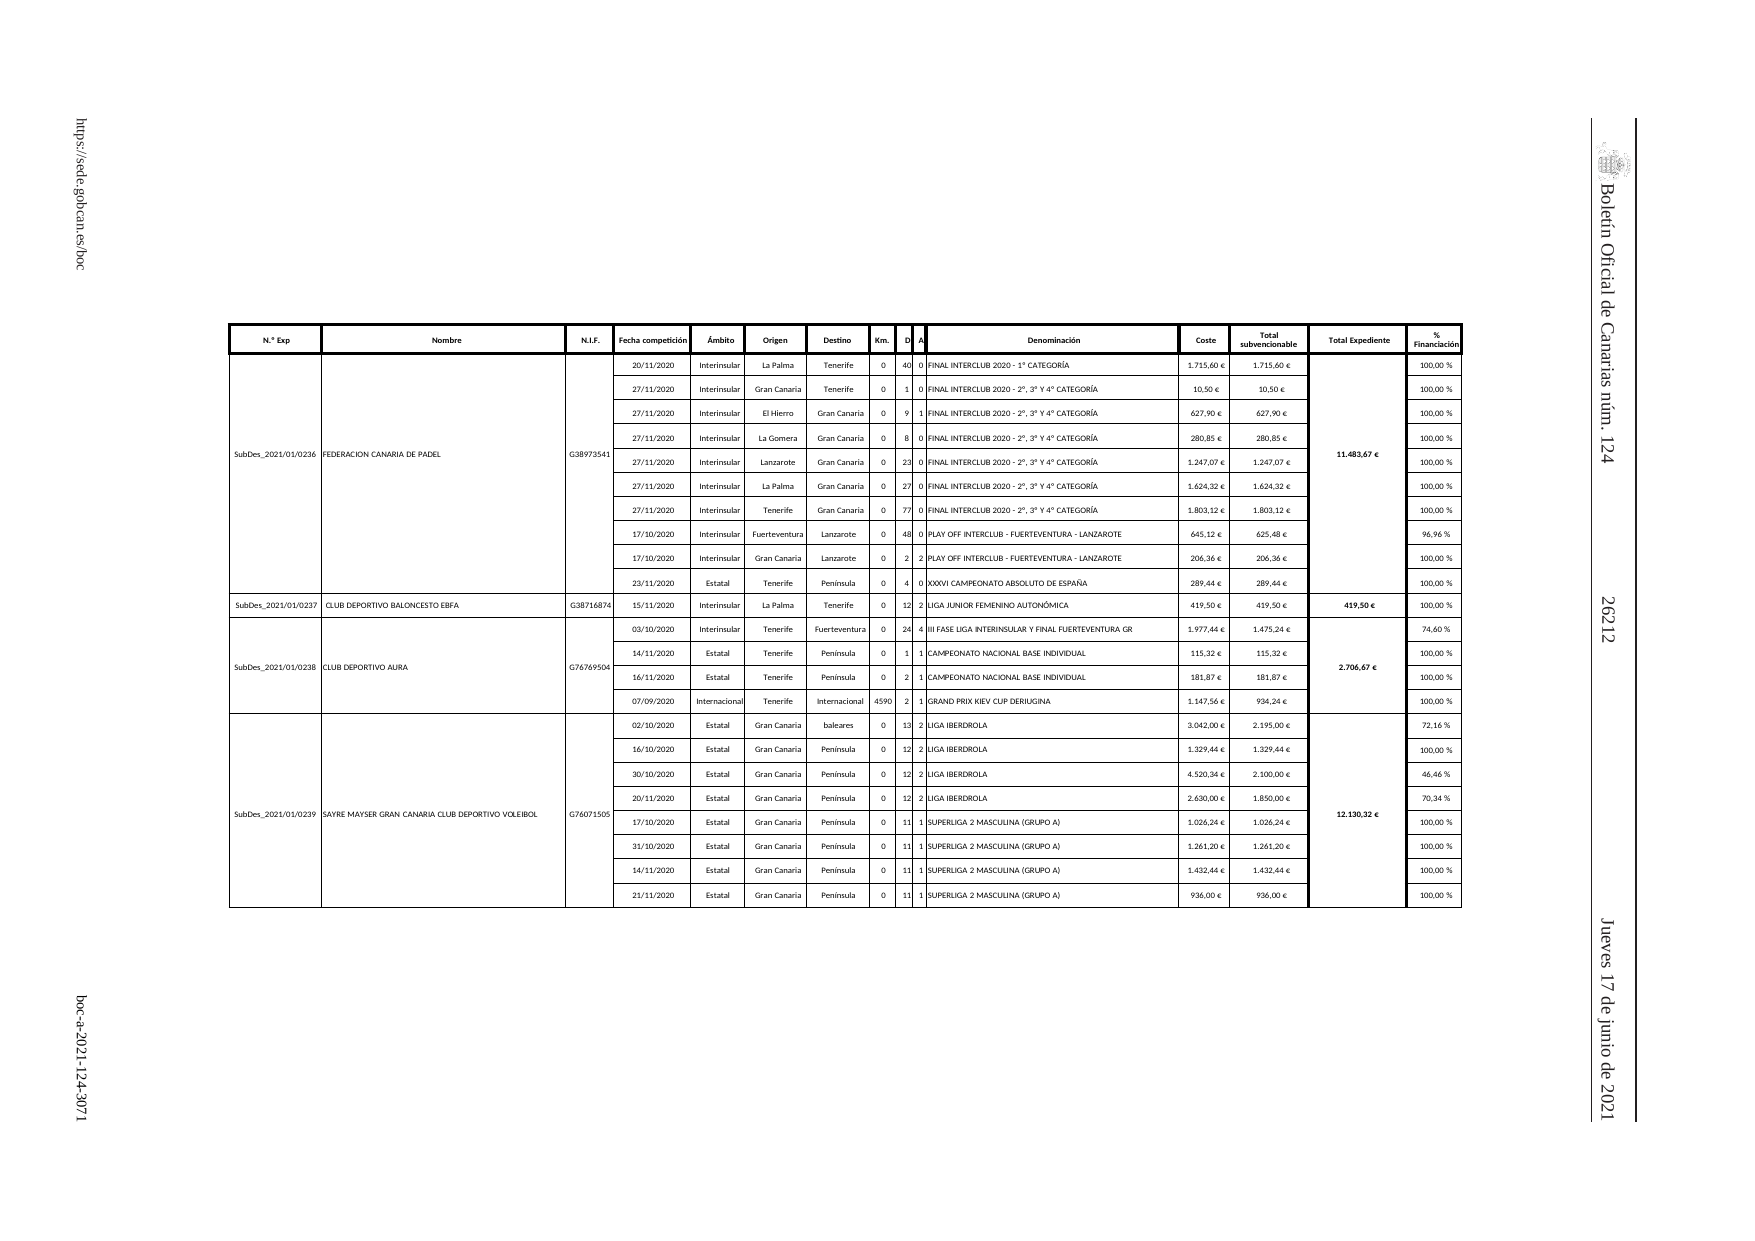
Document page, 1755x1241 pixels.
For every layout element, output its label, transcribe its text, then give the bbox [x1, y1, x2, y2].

table_cell Península [807, 835, 869, 858]
table_cell 0 [870, 545, 895, 568]
table_cell FINAL INTERCLUB 2020 - 2º, 3º Y 4º CATEGORÍA [927, 400, 1178, 423]
table_cell Gran Canaria [745, 763, 806, 786]
table_cell 1.715,60 € [1230, 355, 1307, 375]
table_cell Interinsular [691, 545, 744, 568]
table_cell La Palma [745, 594, 806, 617]
table_cell Península [807, 642, 869, 665]
text 26212 [1598, 597, 1618, 646]
table_header Total Expediente [1310, 326, 1405, 352]
table_header D [897, 326, 911, 352]
table_cell Internacional [807, 690, 869, 713]
table_cell 1.329,44 € [1230, 739, 1307, 762]
table_cell 2 [913, 739, 926, 762]
table_cell 1.977,44 € [1179, 618, 1229, 641]
table_header N.º Exp [231, 326, 320, 352]
table_cell Estatal [691, 642, 744, 665]
table_cell FEDERACION CANARIA DE PADEL [322, 355, 565, 592]
table_cell 936,00 € [1179, 884, 1229, 907]
table_cell 0 [870, 521, 895, 544]
table_cell 100,00 % [1408, 642, 1461, 665]
table_cell SubDes_2021/01/0239 [230, 714, 321, 907]
table_cell Tenerife [807, 594, 869, 617]
table_cell SUPERLIGA 2 MASCULINA (GRUPO A) [927, 835, 1178, 858]
table_cell 0 [870, 473, 895, 496]
table_cell 1.432,44 € [1179, 859, 1229, 882]
table_cell 2.100,00 € [1230, 763, 1307, 786]
table_cell 115,32 € [1230, 642, 1307, 665]
table_cell Península [807, 811, 869, 834]
table_cell 72,16 % [1408, 714, 1461, 737]
table_cell Gran Canaria [745, 739, 806, 762]
table_cell 206,36 € [1179, 545, 1229, 568]
table_header Destino [808, 326, 868, 352]
table_cell 100,00 % [1408, 376, 1461, 399]
table_cell 0 [870, 355, 895, 375]
table_cell 100,00 % [1408, 355, 1461, 375]
text boc-a-2021-124-3071 [74, 995, 91, 1124]
table_cell 12 [896, 787, 912, 810]
table_cell Gran Canaria [807, 449, 869, 472]
table_cell 280,85 € [1230, 424, 1307, 447]
table_cell Gran Canaria [745, 859, 806, 882]
table_header Origen [746, 326, 805, 352]
table_cell Interinsular [691, 449, 744, 472]
table_cell Estatal [691, 811, 744, 834]
table_cell 100,00 % [1408, 400, 1461, 423]
table_cell Tenerife [745, 618, 806, 641]
table_cell 1 [913, 400, 926, 423]
table_cell Interinsular [691, 521, 744, 544]
table_cell 31/10/2020 [614, 835, 690, 858]
table_cell 8 [896, 424, 912, 447]
table_cell 100,00 % [1408, 811, 1461, 834]
table_cell Interinsular [691, 424, 744, 447]
table_cell 1.026,24 € [1179, 811, 1229, 834]
table_cell 4.520,34 € [1179, 763, 1229, 786]
table_cell 419,50 € [1230, 594, 1307, 617]
table_cell 27/11/2020 [614, 424, 690, 447]
table_header Km. [871, 326, 894, 352]
table_cell Gran Canaria [745, 811, 806, 834]
table_cell Interinsular [691, 376, 744, 399]
table_cell 0 [913, 521, 926, 544]
table_cell 100,00 % [1408, 594, 1461, 617]
table_cell 115,32 € [1179, 642, 1229, 665]
table_cell SUPERLIGA 2 MASCULINA (GRUPO A) [927, 859, 1178, 882]
table_cell Estatal [691, 666, 744, 689]
table_cell Gran Canaria [807, 424, 869, 447]
table_cell 1 [913, 642, 926, 665]
table_cell 100,00 % [1408, 739, 1461, 762]
table_cell Fuerteventura [807, 618, 869, 641]
table_cell 27/11/2020 [614, 400, 690, 423]
table_cell 1 [896, 642, 912, 665]
table_header Ámbito [692, 326, 743, 352]
table_cell 0 [870, 763, 895, 786]
table_cell 0 [913, 355, 926, 375]
table_cell 27/11/2020 [614, 497, 690, 520]
table_cell Gran Canaria [745, 787, 806, 810]
table_cell GRAND PRIX KIEV CUP DERIUGINA [927, 690, 1178, 713]
table_cell 12 [896, 763, 912, 786]
table_cell SubDes_2021/01/0237 [230, 594, 321, 617]
table_cell 14/11/2020 [614, 859, 690, 882]
table_cell Península [807, 666, 869, 689]
table_cell 17/10/2020 [614, 521, 690, 544]
table_cell 2 [896, 666, 912, 689]
table_cell Gran Canaria [807, 497, 869, 520]
table_cell 2 [913, 545, 926, 568]
table_cell Península [807, 787, 869, 810]
table_cell 03/10/2020 [614, 618, 690, 641]
table_cell 11.483,67 € [1310, 355, 1405, 592]
table_cell FINAL INTERCLUB 2020 - 2º, 3º Y 4º CATEGORÍA [927, 449, 1178, 472]
table_cell Lanzarote [807, 521, 869, 544]
table_cell 0 [870, 642, 895, 665]
table_cell 2.630,00 € [1179, 787, 1229, 810]
table_cell 1.247,07 € [1230, 449, 1307, 472]
table_cell Gran Canaria [745, 714, 806, 737]
table_cell 100,00 % [1408, 859, 1461, 882]
table_cell 27 [896, 473, 912, 496]
table_cell 2 [913, 787, 926, 810]
table_cell Península [807, 859, 869, 882]
table_cell 16/10/2020 [614, 739, 690, 762]
table_cell FINAL INTERCLUB 2020 - 2º, 3º Y 4º CATEGORÍA [927, 376, 1178, 399]
table_cell Península [807, 569, 869, 592]
table_cell 100,00 % [1408, 497, 1461, 520]
table_cell 27/11/2020 [614, 449, 690, 472]
table_cell 0 [913, 569, 926, 592]
table_cell Estatal [691, 884, 744, 907]
table_cell 100,00 % [1408, 884, 1461, 907]
text Boletín Oficial de Canarias núm. 124 [1598, 183, 1618, 464]
table_cell baleares [807, 714, 869, 737]
table_cell Tenerife [745, 690, 806, 713]
table_cell 14/11/2020 [614, 642, 690, 665]
table_cell 27/11/2020 [614, 376, 690, 399]
table_cell 0 [913, 449, 926, 472]
table_cell Interinsular [691, 594, 744, 617]
table_cell 10,50 € [1179, 376, 1229, 399]
table_cell 181,87 € [1230, 666, 1307, 689]
table_header N.I.F. [567, 326, 612, 352]
table_cell Gran Canaria [745, 545, 806, 568]
table_cell Lanzarote [745, 449, 806, 472]
table_cell FINAL INTERCLUB 2020 - 2º, 3º Y 4º CATEGORÍA [927, 473, 1178, 496]
table_cell CLUB DEPORTIVO AURA [322, 618, 565, 713]
table_cell FINAL INTERCLUB 2020 - 2º, 3º Y 4º CATEGORÍA [927, 497, 1178, 520]
table_cell 27/11/2020 [614, 473, 690, 496]
table_cell Península [807, 884, 869, 907]
table_cell Estatal [691, 787, 744, 810]
table_cell 11 [896, 811, 912, 834]
table_cell Tenerife [745, 642, 806, 665]
table_cell SUPERLIGA 2 MASCULINA (GRUPO A) [927, 884, 1178, 907]
table_cell LIGA IBERDROLA [927, 787, 1178, 810]
table_cell Tenerife [807, 355, 869, 375]
table_cell 0 [870, 859, 895, 882]
table_cell 100,00 % [1408, 473, 1461, 496]
table_cell 1 [913, 666, 926, 689]
table_cell 48 [896, 521, 912, 544]
table_cell 0 [870, 424, 895, 447]
table_cell 0 [870, 884, 895, 907]
table_cell 0 [870, 497, 895, 520]
table_cell Interinsular [691, 618, 744, 641]
table_cell 4590 [870, 690, 895, 713]
table_cell 1.475,24 € [1230, 618, 1307, 641]
table_cell 0 [870, 400, 895, 423]
table_cell SubDes_2021/01/0236 [230, 355, 321, 592]
table_cell 17/10/2020 [614, 545, 690, 568]
table_cell Fuerteventura [745, 521, 806, 544]
table_cell PLAY OFF INTERCLUB - FUERTEVENTURA - LANZAROTE [927, 521, 1178, 544]
table_cell 0 [870, 449, 895, 472]
table_cell 1 [896, 376, 912, 399]
table_cell 934,24 € [1230, 690, 1307, 713]
table_cell XXXVI CAMPEONATO ABSOLUTO DE ESPAÑA [927, 569, 1178, 592]
table_cell 627,90 € [1230, 400, 1307, 423]
table_cell 9 [896, 400, 912, 423]
table_cell 1.147,56 € [1179, 690, 1229, 713]
table_cell 100,00 % [1408, 424, 1461, 447]
table_cell LIGA IBERDROLA [927, 714, 1178, 737]
table_cell 1 [913, 884, 926, 907]
table_cell CAMPEONATO NACIONAL BASE INDIVIDUAL [927, 666, 1178, 689]
table_cell Tenerife [807, 376, 869, 399]
table_cell 17/10/2020 [614, 811, 690, 834]
table_cell 2 [896, 690, 912, 713]
table_cell G76071505 [566, 714, 613, 907]
table_cell 12 [896, 594, 912, 617]
table_cell 1 [913, 811, 926, 834]
table_header Nombre [323, 326, 564, 352]
table_cell 627,90 € [1179, 400, 1229, 423]
table_cell FINAL INTERCLUB 2020 - 2º, 3º Y 4º CATEGORÍA [927, 424, 1178, 447]
table_cell 2.706,67 € [1310, 618, 1405, 713]
table_cell 1.261,20 € [1230, 835, 1307, 858]
table_cell SubDes_2021/01/0238 [230, 618, 321, 713]
table_cell 23/11/2020 [614, 569, 690, 592]
table_cell 645,12 € [1179, 521, 1229, 544]
table_cell Gran Canaria [745, 376, 806, 399]
table_cell 20/11/2020 [614, 355, 690, 375]
table_cell 0 [870, 594, 895, 617]
table_cell 625,48 € [1230, 521, 1307, 544]
table_cell Internacional [691, 690, 744, 713]
table_cell 40 [896, 355, 912, 375]
table_cell 1.329,44 € [1179, 739, 1229, 762]
table_cell 289,44 € [1179, 569, 1229, 592]
table_cell 100,00 % [1408, 545, 1461, 568]
table_cell 77 [896, 497, 912, 520]
table_cell Estatal [691, 739, 744, 762]
table_cell 1 [913, 835, 926, 858]
table_cell Interinsular [691, 497, 744, 520]
table_cell Gran Canaria [807, 473, 869, 496]
table_cell 4 [913, 618, 926, 641]
table_cell 0 [870, 739, 895, 762]
table_cell 2 [913, 714, 926, 737]
table_cell Interinsular [691, 355, 744, 375]
table_cell 10,50 € [1230, 376, 1307, 399]
table_cell 1.261,20 € [1179, 835, 1229, 858]
table_cell 0 [913, 424, 926, 447]
table_cell 24 [896, 618, 912, 641]
table_cell Península [807, 739, 869, 762]
table_cell 96,96 % [1408, 521, 1461, 544]
table_cell 419,50 € [1179, 594, 1229, 617]
table_cell 13 [896, 714, 912, 737]
table_cell 4 [896, 569, 912, 592]
table_cell 16/11/2020 [614, 666, 690, 689]
table_cell PLAY OFF INTERCLUB - FUERTEVENTURA - LANZAROTE [927, 545, 1178, 568]
table_cell Tenerife [745, 666, 806, 689]
table_cell Estatal [691, 835, 744, 858]
table_cell Estatal [691, 763, 744, 786]
table_cell Gran Canaria [745, 884, 806, 907]
table_cell Gran Canaria [745, 835, 806, 858]
table_cell 1.432,44 € [1230, 859, 1307, 882]
table_cell FINAL INTERCLUB 2020 - 1º CATEGORÍA [927, 355, 1178, 375]
table_cell Estatal [691, 714, 744, 737]
table_cell Gran Canaria [807, 400, 869, 423]
table_cell 46,46 % [1408, 763, 1461, 786]
table_header Total subvencionable [1231, 326, 1307, 352]
table_cell 1.803,12 € [1179, 497, 1229, 520]
table_cell SUPERLIGA 2 MASCULINA (GRUPO A) [927, 811, 1178, 834]
table_cell 289,44 € [1230, 569, 1307, 592]
table_cell Tenerife [745, 569, 806, 592]
table_cell 74,60 % [1408, 618, 1461, 641]
table_cell 1.850,00 € [1230, 787, 1307, 810]
table_header % Financiación [1408, 326, 1460, 352]
table_cell G38973541 [566, 355, 613, 592]
table_header Coste [1181, 326, 1228, 352]
table_cell 100,00 % [1408, 835, 1461, 858]
table_cell La Palma [745, 473, 806, 496]
table_cell 0 [870, 376, 895, 399]
table_cell 100,00 % [1408, 569, 1461, 592]
table_cell 11 [896, 835, 912, 858]
table_cell 2 [913, 763, 926, 786]
table_cell 11 [896, 884, 912, 907]
table_cell CAMPEONATO NACIONAL BASE INDIVIDUAL [927, 642, 1178, 665]
table_cell 0 [913, 497, 926, 520]
table_cell 100,00 % [1408, 690, 1461, 713]
table_cell 100,00 % [1408, 449, 1461, 472]
table_cell 2 [896, 545, 912, 568]
table_cell 0 [870, 787, 895, 810]
table_cell Península [807, 763, 869, 786]
table_cell 1 [913, 859, 926, 882]
table_cell 1.715,60 € [1179, 355, 1229, 375]
table_cell 15/11/2020 [614, 594, 690, 617]
table_cell 3.042,00 € [1179, 714, 1229, 737]
table_cell 0 [870, 569, 895, 592]
table_cell 0 [870, 714, 895, 737]
table_cell 0 [913, 473, 926, 496]
table_cell 1.803,12 € [1230, 497, 1307, 520]
table_cell 0 [870, 811, 895, 834]
table_cell LIGA IBERDROLA [927, 739, 1178, 762]
table_cell SAYRE MAYSER GRAN CANARIA CLUB DEPORTIVO VOLEIBOL [322, 714, 565, 907]
table_cell 23 [896, 449, 912, 472]
table_cell 20/11/2020 [614, 787, 690, 810]
table_cell Interinsular [691, 400, 744, 423]
table_cell 11 [896, 859, 912, 882]
table_cell 1.026,24 € [1230, 811, 1307, 834]
table_cell 206,36 € [1230, 545, 1307, 568]
table_cell Tenerife [745, 497, 806, 520]
table_header A [914, 326, 924, 352]
table_cell 100,00 % [1408, 666, 1461, 689]
table_cell 0 [870, 835, 895, 858]
table_cell 1.624,32 € [1230, 473, 1307, 496]
table_cell 2 [913, 594, 926, 617]
table_cell 0 [870, 666, 895, 689]
table_cell 1.624,32 € [1179, 473, 1229, 496]
table_cell La Gomera [745, 424, 806, 447]
table_cell 280,85 € [1179, 424, 1229, 447]
table_cell El Hierro [745, 400, 806, 423]
table_cell 181,87 € [1179, 666, 1229, 689]
table_cell 07/09/2020 [614, 690, 690, 713]
table_cell 0 [870, 618, 895, 641]
table_cell 12.130,32 € [1310, 714, 1405, 907]
table_cell 419,50 € [1310, 594, 1405, 617]
table_cell 70,34 % [1408, 787, 1461, 810]
table_header Denominación [928, 326, 1177, 352]
table_cell 936,00 € [1230, 884, 1307, 907]
table_cell 30/10/2020 [614, 763, 690, 786]
table_cell 2.195,00 € [1230, 714, 1307, 737]
table_cell Lanzarote [807, 545, 869, 568]
table_cell 1.247,07 € [1179, 449, 1229, 472]
table_cell Estatal [691, 859, 744, 882]
table_cell LIGA IBERDROLA [927, 763, 1178, 786]
table_cell G76769504 [566, 618, 613, 713]
table_cell CLUB DEPORTIVO BALONCESTO EBFA [322, 594, 565, 617]
table_cell III FASE LIGA INTERINSULAR Y FINAL FUERTEVENTURA GR [927, 618, 1178, 641]
table_cell 1 [913, 690, 926, 713]
table_cell 21/11/2020 [614, 884, 690, 907]
table_cell G38716874 [566, 594, 613, 617]
text https://sede.gobcan.es/boc [73, 118, 90, 273]
table_cell La Palma [745, 355, 806, 375]
table_header Fecha competición [615, 326, 689, 352]
table_cell Interinsular [691, 473, 744, 496]
text Jueves 17 de junio de 2021 [1598, 918, 1618, 1124]
table_cell 0 [913, 376, 926, 399]
table_cell 12 [896, 739, 912, 762]
table_cell 02/10/2020 [614, 714, 690, 737]
table_cell LIGA JUNIOR FEMENINO AUTONÓMICA [927, 594, 1178, 617]
table_cell Estatal [691, 569, 744, 592]
